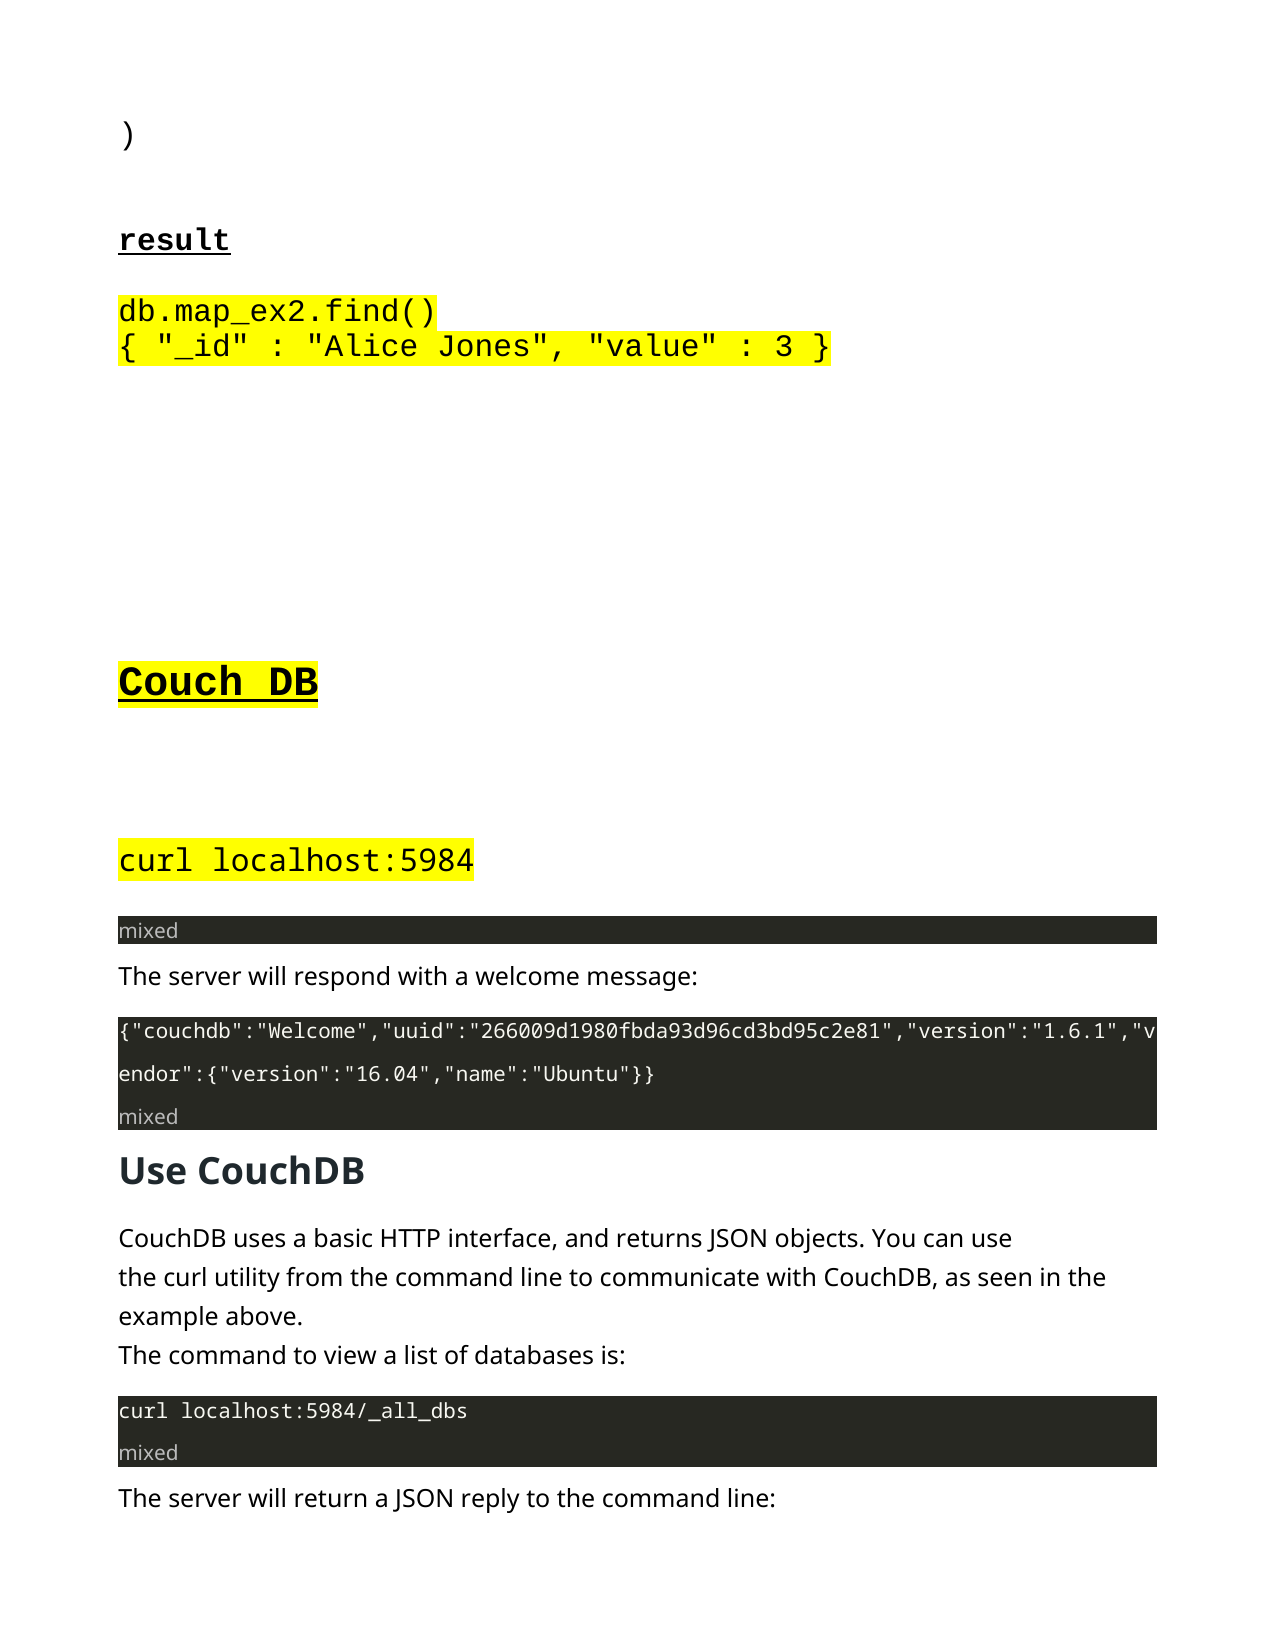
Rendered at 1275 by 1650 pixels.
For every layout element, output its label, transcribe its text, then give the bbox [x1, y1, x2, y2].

text mixed [118, 1438, 1157, 1467]
text ) [118, 118, 1157, 153]
text result [118, 224, 1157, 260]
text Couch DB [118, 661, 1157, 708]
text The server will return a JSON reply to the command line: [118, 1481, 1157, 1515]
text CouchDB uses a basic HTTP interface, and returns JSON objects. You can use the curl utility from the command line to communicate with CouchDB, as seen in the example above. [118, 1221, 1157, 1333]
text curl localhost:5984/_all_dbs [118, 1396, 1157, 1424]
text mixed [118, 1102, 1157, 1130]
text curl localhost:5984 [118, 838, 1157, 881]
text db.map_ex2.find() [118, 295, 1157, 331]
text {"couchdb":"Welcome","uuid":"266009d1980fbda93d96cd3bd95c2e81","version":"1.6.1","vendor":{"version":"16.04","name":"Ubuntu"}} [118, 1017, 1157, 1088]
text The server will respond with a welcome message: [118, 959, 1157, 993]
subtitle Use CouchDB [118, 1144, 1157, 1196]
text mixed [118, 916, 1157, 944]
text The command to view a list of databases is: [118, 1338, 1157, 1372]
text { "_id" : "Alice Jones", "value" : 3 } [118, 331, 1157, 366]
